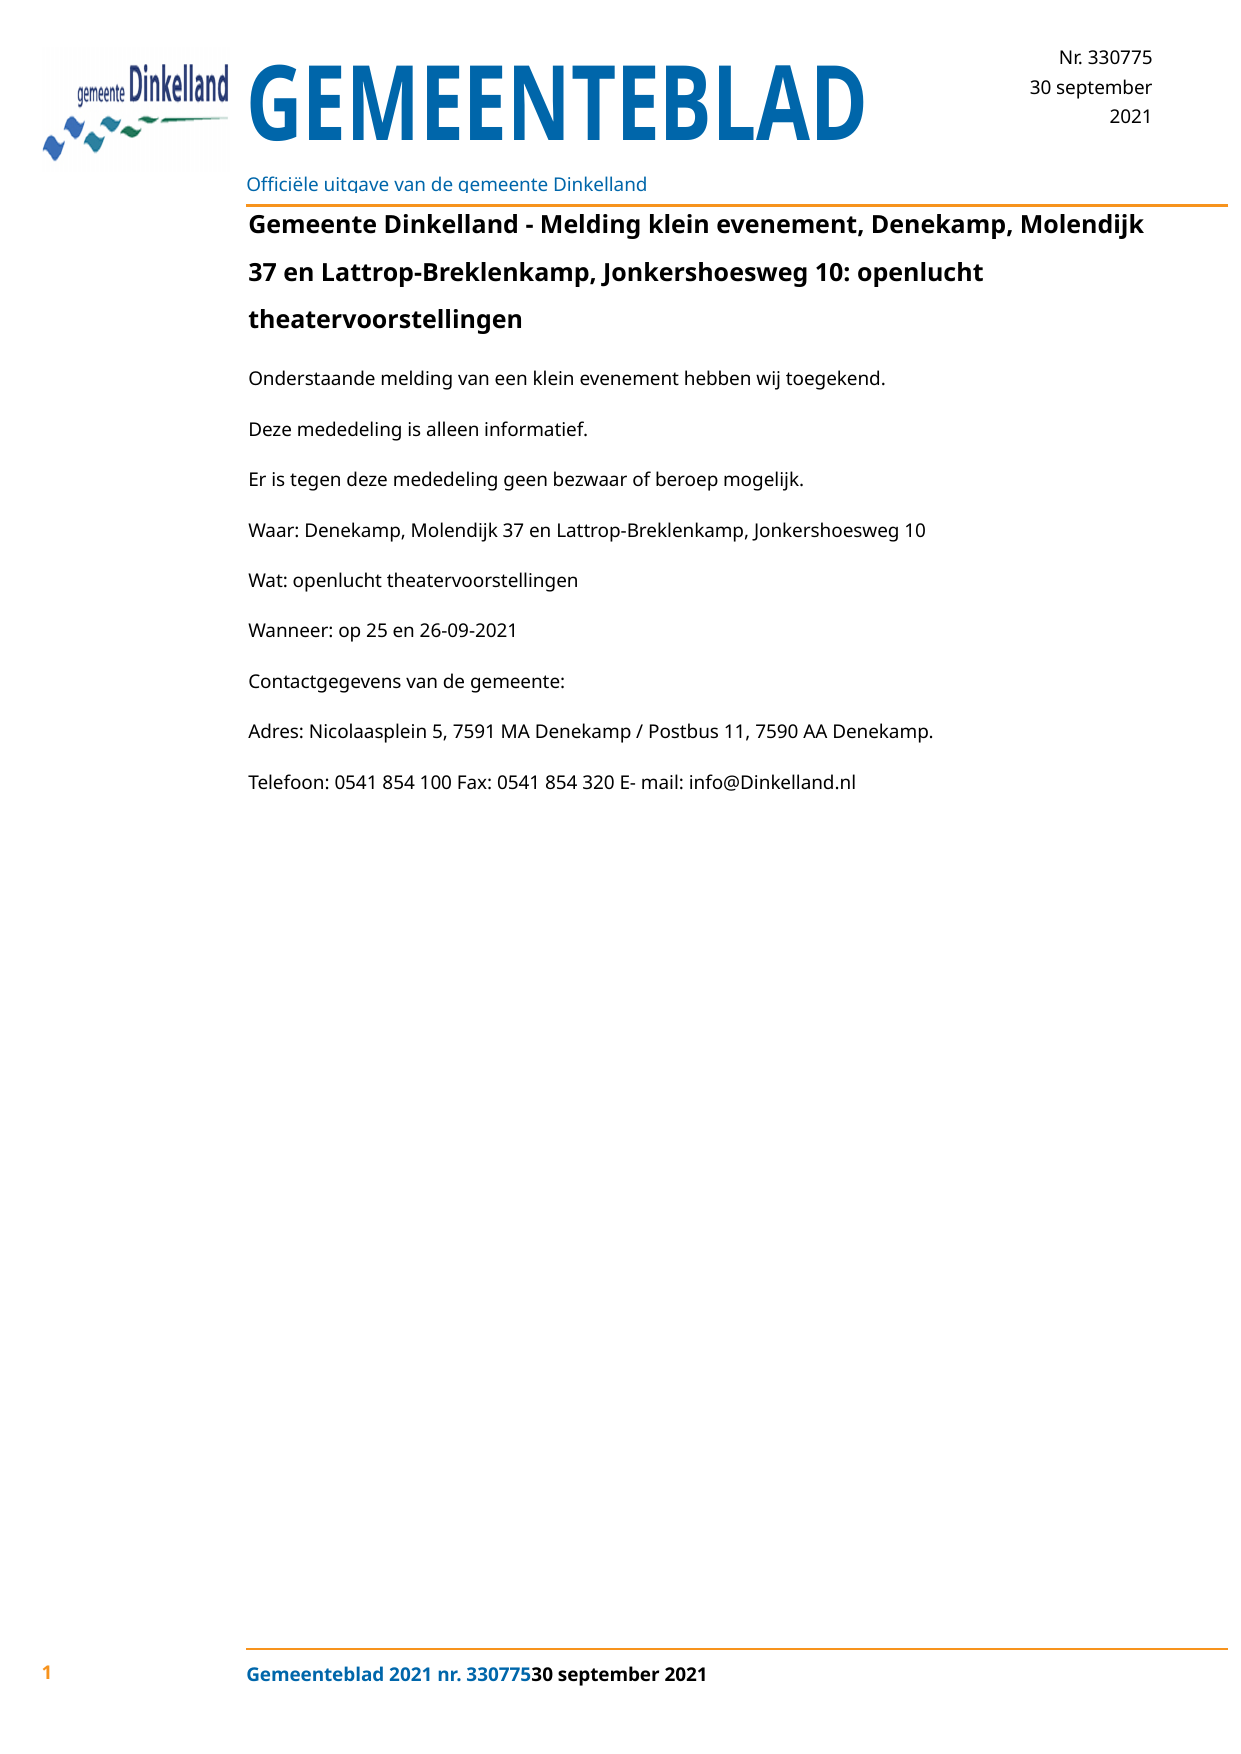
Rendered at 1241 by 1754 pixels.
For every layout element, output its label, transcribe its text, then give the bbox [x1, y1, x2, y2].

text Wat: openlucht theatervoorstellingen [248, 567, 1152, 593]
text Waar: Denekamp, Molendijk 37 en Lattrop-Breklenkamp, Jonkershoesweg 10 [248, 517, 1152, 542]
text Er is tegen deze mededeling geen bezwaar of beroep mogelijk. [248, 466, 1152, 492]
text Onderstaande melding van een klein evenement hebben wij toegekend. [248, 366, 1152, 391]
picture [41, 47, 231, 172]
text Adres: Nicolaasplein 5, 7591 MA Denekamp / Postbus 11, 7590 AA Denekamp. [248, 718, 1152, 744]
text Telefoon: 0541 854 100 Fax: 0541 854 320 E- mail: info@Dinkelland.nl [248, 769, 1152, 794]
text Wanneer: op 25 en 26-09-2021 [248, 618, 1152, 643]
text Deze mededeling is alleen informatief. [248, 416, 1152, 442]
text Gemeente Dinkelland - Melding klein evenement, Denekamp, Molendijk 37 en Lattrop-Breklenkamp, Jonkershoesweg 10: openlucht theatervoorstellingen [248, 207, 1152, 336]
text Contactgegevens van de gemeente: [248, 668, 1152, 694]
